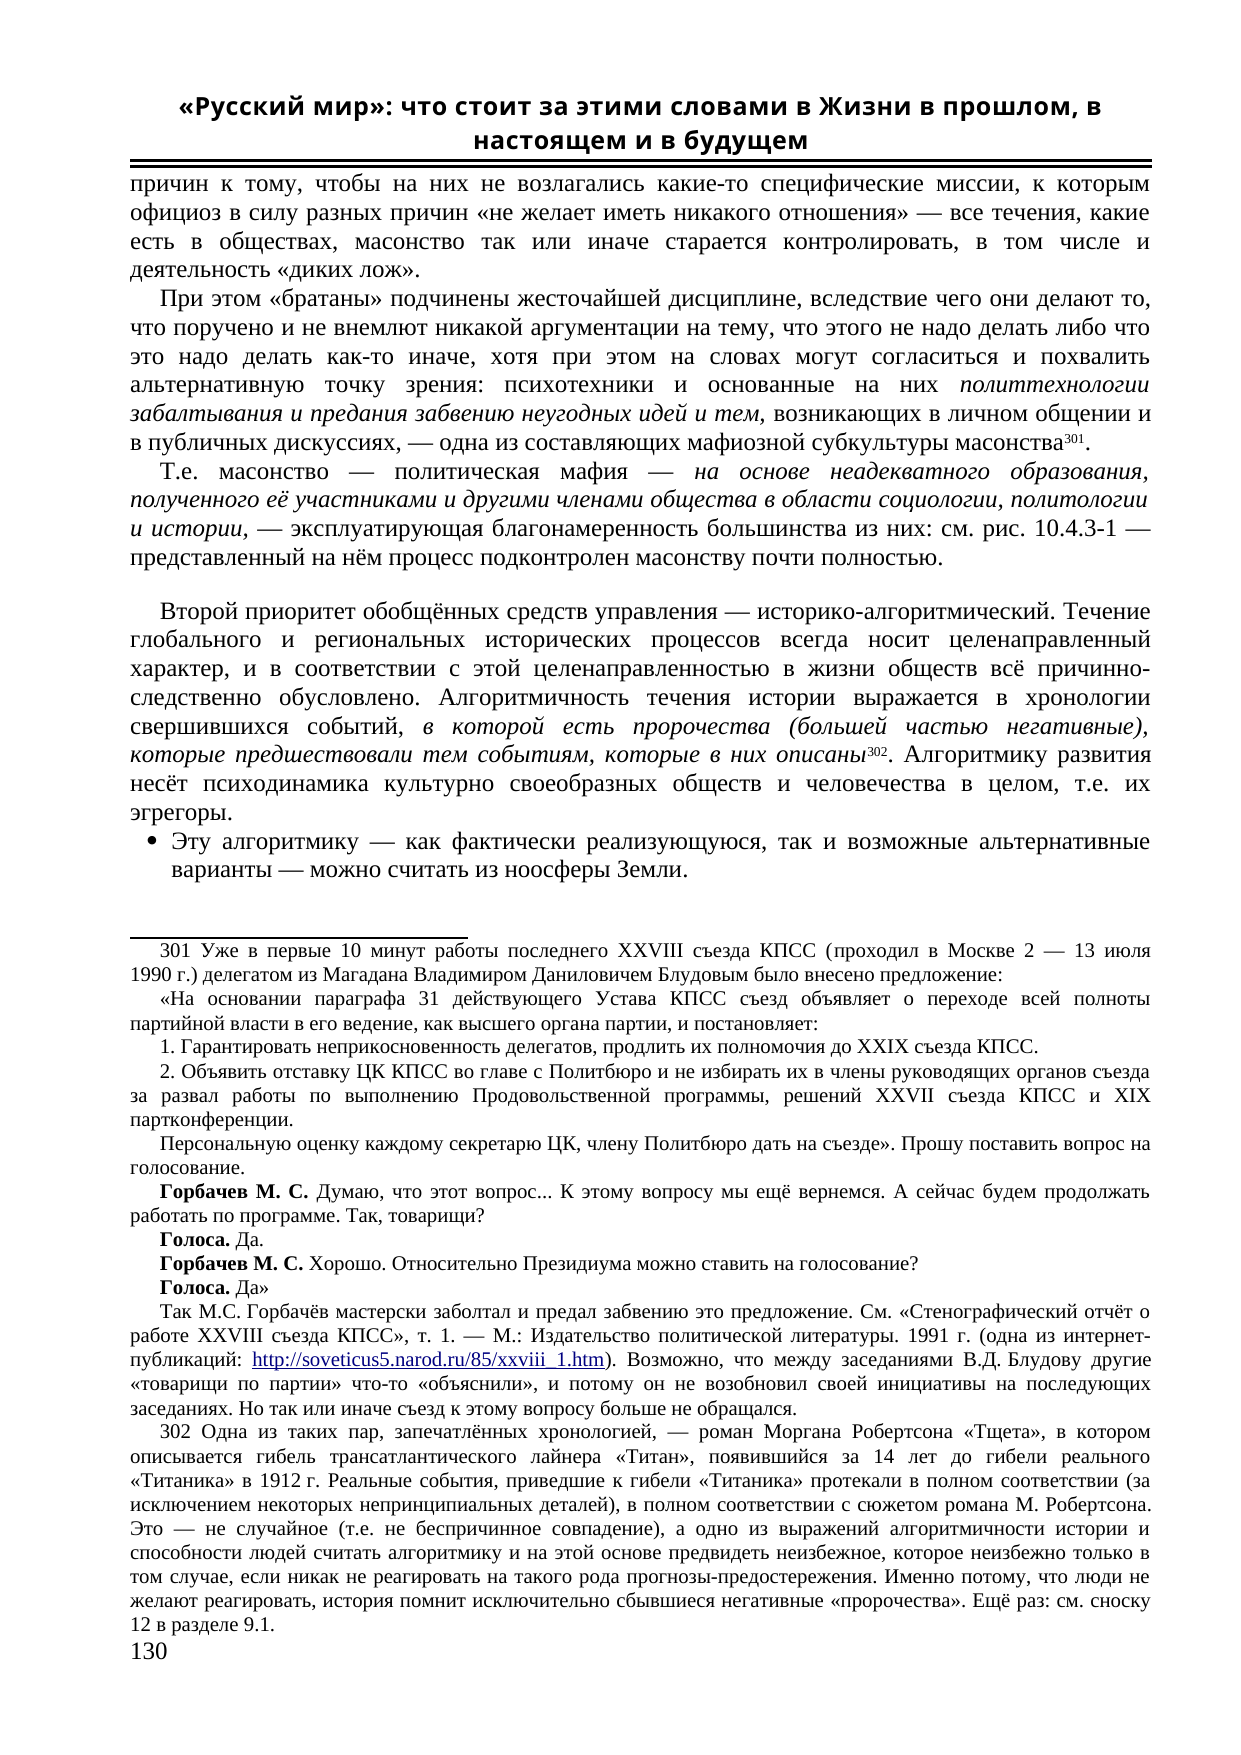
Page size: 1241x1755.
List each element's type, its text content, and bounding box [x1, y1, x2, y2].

text При этом «братаны» подчинены жесточайшей дисциплине, вследствие чего они делают то, что поручено и не внемлют никакой аргументации на тему, что этого не надо делать либо что это надо делать как-то иначе, хотя при этом на словах могут согласиться и похвалить альтернативную точку зрения: психотехники и основанные на них политтехнологии забалтывания и предания забвению неугодных идей и тем, возникающих в личном общении и в публичных дискуссиях, — одна из составляющих мафиозной субкультуры масонства. [130, 283, 1152, 456]
text «На основании параграфа 31 действующего Устава КПСС съезд объявляет о переходе всей полноты партийной власти в его ведение, как высшего органа партии, и постановляет: [130, 986, 1152, 1034]
text 2. Объявить отставку ЦК КПСС во главе с Политбюро и не избирать их в члены руководящих органов съезда за развал работы по выполнению Продовольственной программы, решений XXVII съезда КПСС и XIX партконференции. [130, 1058, 1152, 1131]
text Горбачев М. С. Хорошо. Относительно Президиума можно ставить на голосование? [130, 1251, 1152, 1275]
text причин к тому, чтобы на них не возлагались какие-то специфические миссии, к которым официоз в силу разных причин «не желает иметь никакого отношения» — все течения, какие есть в обществах, масонство так или иначе старается контролировать, в том числе и деятельность «диких лож». [130, 168, 1152, 283]
text Персональную оценку каждому секретарю ЦК, члену Политбюро дать на съезде». Прошу поставить вопрос на голосование. [130, 1131, 1152, 1179]
list Эту алгоритмику — как фактически реализующуюся, так и возможные альтернативные варианты — можно считать из ноосферы Земли. [148, 826, 1152, 883]
text Так М.С. Горбачёв мастерски заболтал и предал забвению это предложение. См. «Стенографический отчёт о работе XXVIII съезда КПСС», т. 1. — М.: Издательство политической литературы. 1991 г. (одна из интернет-публикаций: http://soveticus5.narod.ru/85/xxviii_1.htm). Возможно, что между заседаниями В.Д. Блудову другие «товарищи по партии» что-то «объяснили», и потому он не возобновил своей инициативы на последующих заседаниях. Но так или иначе съезд к этому вопросу больше не обращался. [130, 1299, 1152, 1419]
text Второй приоритет обобщённых средств управления — историко-алгоритмический. Течение глобального и региональных исторических процессов всегда носит целенаправленный характер, и в соответствии с этой целенаправленностью в жизни обществ всё причинно-следственно обусловлено. Алгоритмичность течения истории выражается в хронологии свершившихся событий, в которой есть пророчества (большей частью негативные), которые предшествовали тем событиям, которые в них описаны. Алгоритмику развития несёт психодинамика культурно своеобразных обществ и человечества в целом, т.е. их эгрегоры. [130, 596, 1152, 826]
text Голоса. Да. [130, 1227, 1152, 1251]
text Уже в первые 10 минут работы последнего XXVIII съезда КПСС (проходил в Москве 2 — 13 июля 1990 г.) делегатом из Магадана Владимиром Даниловичем Блудовым было внесено предложение: [130, 938, 1152, 986]
text Одна из таких пар, запечатлённых хронологией, — роман Моргана Робертсона «Тщета», в котором описывается гибель трансатлантического лайнера «Титан», появившийся за 14 лет до гибели реального «Титаника» в 1912 г. Реальные события, приведшие к гибели «Титаника» протекали в полном соответствии (за исключением некоторых непринципиальных деталей), в полном соответствии с сюжетом романа М. Робертсона. Это — не случайное (т.е. не беспричинное совпадение), а одно из выражений алгоритмичности истории и способности людей считать алгоритмику и на этой основе предвидеть неизбежное, которое неизбежно только в том случае, если никак не реагировать на такого рода прогнозы-предостережения. Именно потому, что люди не желают реагировать, история помнит исключительно сбывшиеся негативные «пророчества». Ещё раз: см. сноску 12 в разделе 9.1. [130, 1419, 1152, 1636]
text Горбачев М. С. Думаю, что этот вопрос... К этому вопросу мы ещё вернемся. А сейчас будем продолжать работать по программе. Так, товарищи? [130, 1179, 1152, 1227]
text Голоса. Да» [130, 1275, 1152, 1299]
text Т.е. масонство — политическая мафия — на основе неадекватного образования, полученного её участниками и другими членами общества в области социологии, политологии и истории, — эксплуатирующая благонамеренность большинства из них: см. рис. 10.4.3-1 — представленный на нём процесс подконтролен масонству почти полностью. [130, 456, 1152, 571]
text 1. Гарантировать неприкосновенность делегатов, продлить их полномочия до XXIX съезда КПСС. [130, 1034, 1152, 1058]
